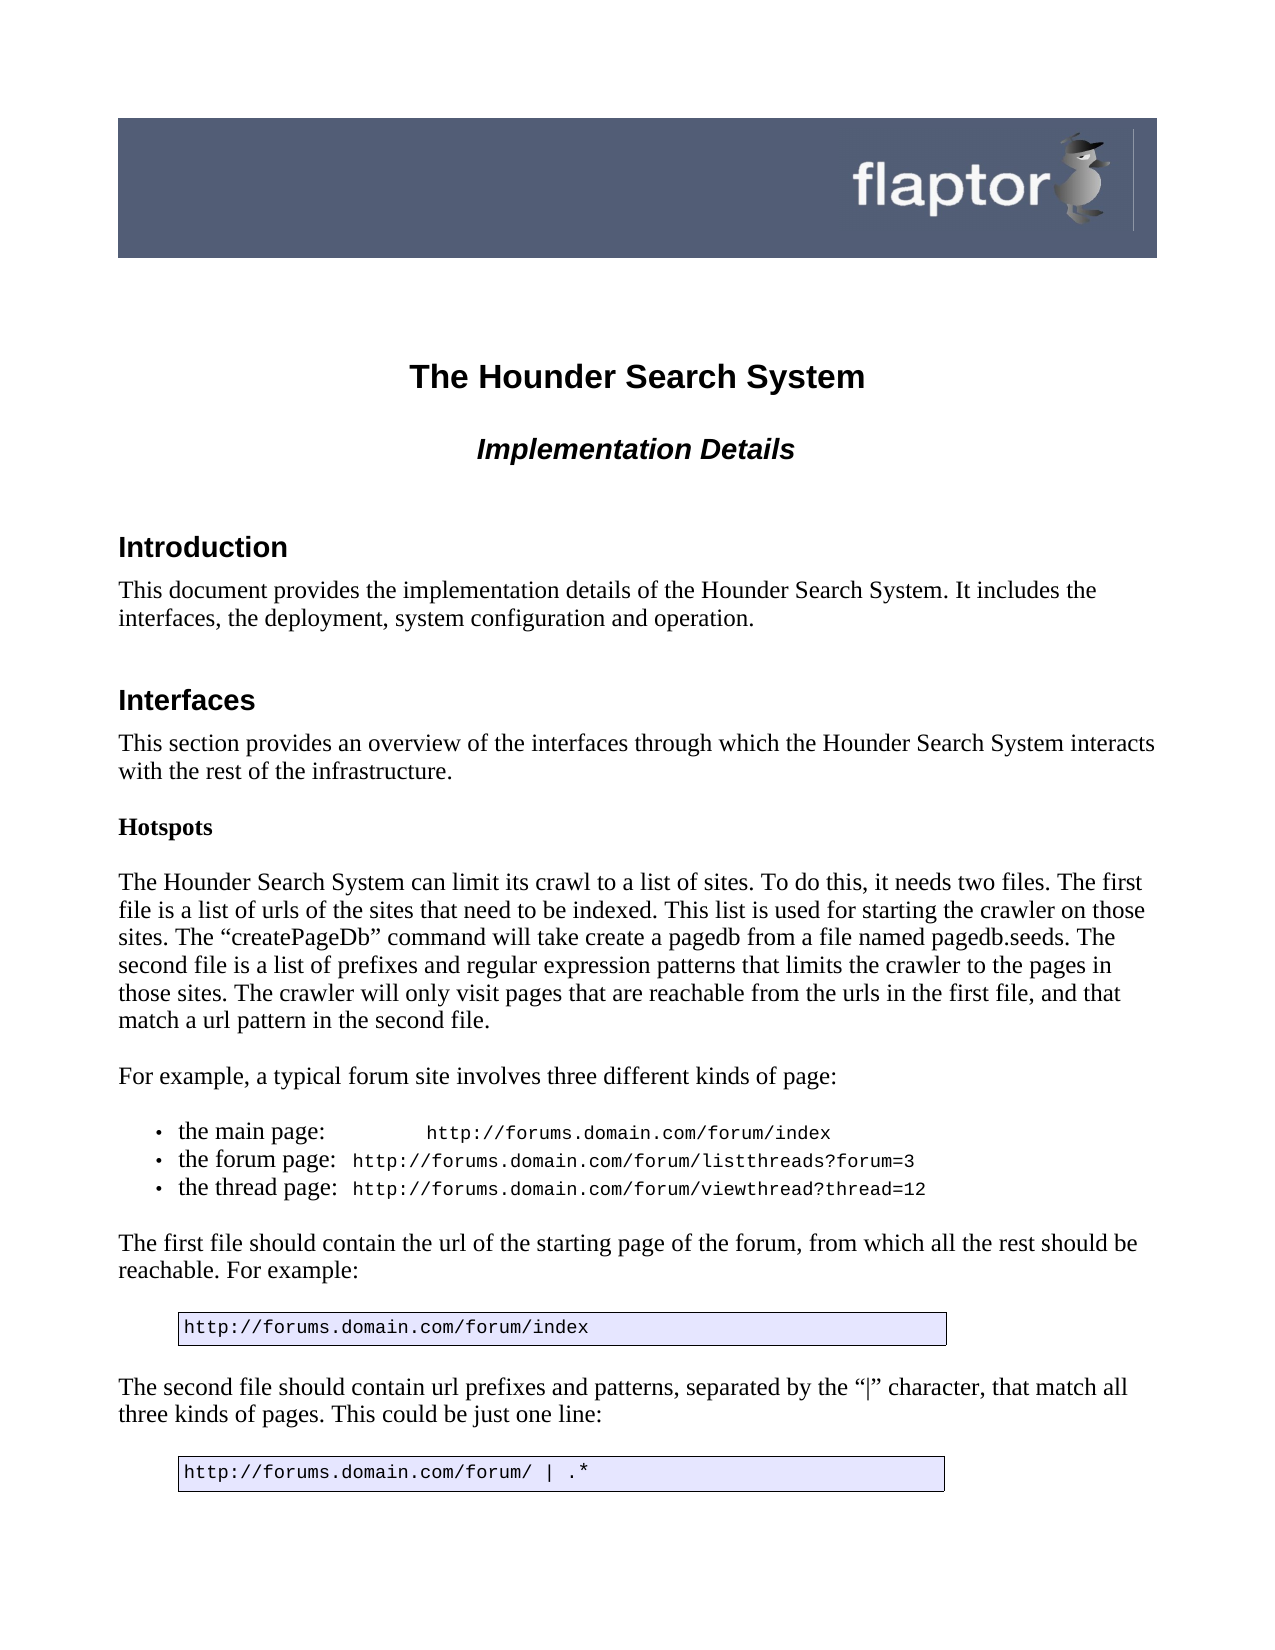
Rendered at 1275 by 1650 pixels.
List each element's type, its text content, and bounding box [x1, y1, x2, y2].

table_header http://forums.domain.com/forum/index [179, 1313, 946, 1345]
list the thread page: http://forums.domain.com/forum/viewthread?thread=12 [156, 1173, 1157, 1201]
picture [839, 128, 1134, 231]
list the forum page: http://forums.domain.com/forum/listthreads?forum=3 [156, 1145, 1157, 1173]
text The Hounder Search System can limit its crawl to a list of sites. To do this, it needs two files. The first file is a list of urls of the sites that need to be indexed. This list is used for starting the crawler on those sites. The “createPageDb” command will take create a pagedb from a file named pagedb.seeds. The second file is a list of prefixes and regular expression patterns that limits the crawler to the pages in those sites. The crawler will only visit pages that are reachable from the urls in the first file, and that match a url pattern in the second file. [118, 868, 1157, 1034]
subtitle Introduction [118, 531, 1157, 564]
subtitle Implementation Details [118, 433, 1157, 466]
text This document provides the implementation details of the Hounder Search System. It includes the interfaces, the deployment, system configuration and operation. [118, 576, 1157, 632]
table_header [118, 118, 1157, 258]
text For example, a typical forum site involves three different kinds of page: [118, 1062, 1157, 1090]
text This section provides an overview of the interfaces through which the Hounder Search System interacts with the rest of the infrastructure. [118, 729, 1157, 785]
list the main page: http://forums.domain.com/forum/index [156, 1117, 1157, 1145]
text The second file should contain url prefixes and patterns, separated by the “|” character, that match all three kinds of pages. This could be just one line: [118, 1373, 1157, 1428]
table_header http://forums.domain.com/forum/ | .* [179, 1457, 944, 1491]
text Hotspots [118, 813, 1157, 840]
text The first file should contain the url of the starting page of the forum, from which all the rest should be reachable. For example: [118, 1229, 1157, 1284]
subtitle The Hounder Search System [118, 358, 1157, 396]
subtitle Interfaces [118, 684, 1157, 717]
